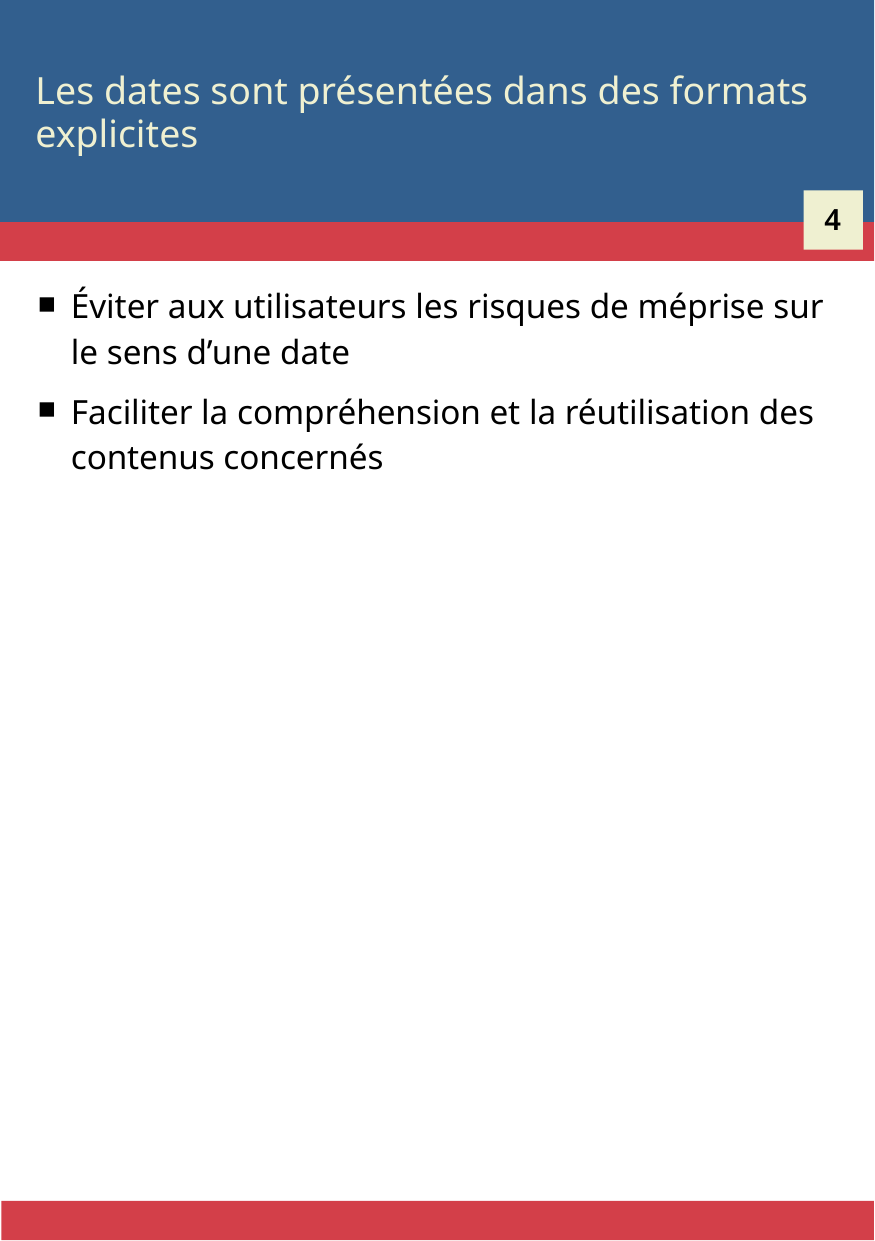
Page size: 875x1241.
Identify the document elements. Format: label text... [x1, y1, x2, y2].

title Les dates sont présentées dans des formats explicites [35, 13, 839, 213]
text_box 4 [803, 188, 863, 249]
list Éviter aux utilisateurs les risques de méprise sur le sens d’une date Faciliter la compréhension et la réutilisation des contenus concernés [23, 283, 839, 1111]
